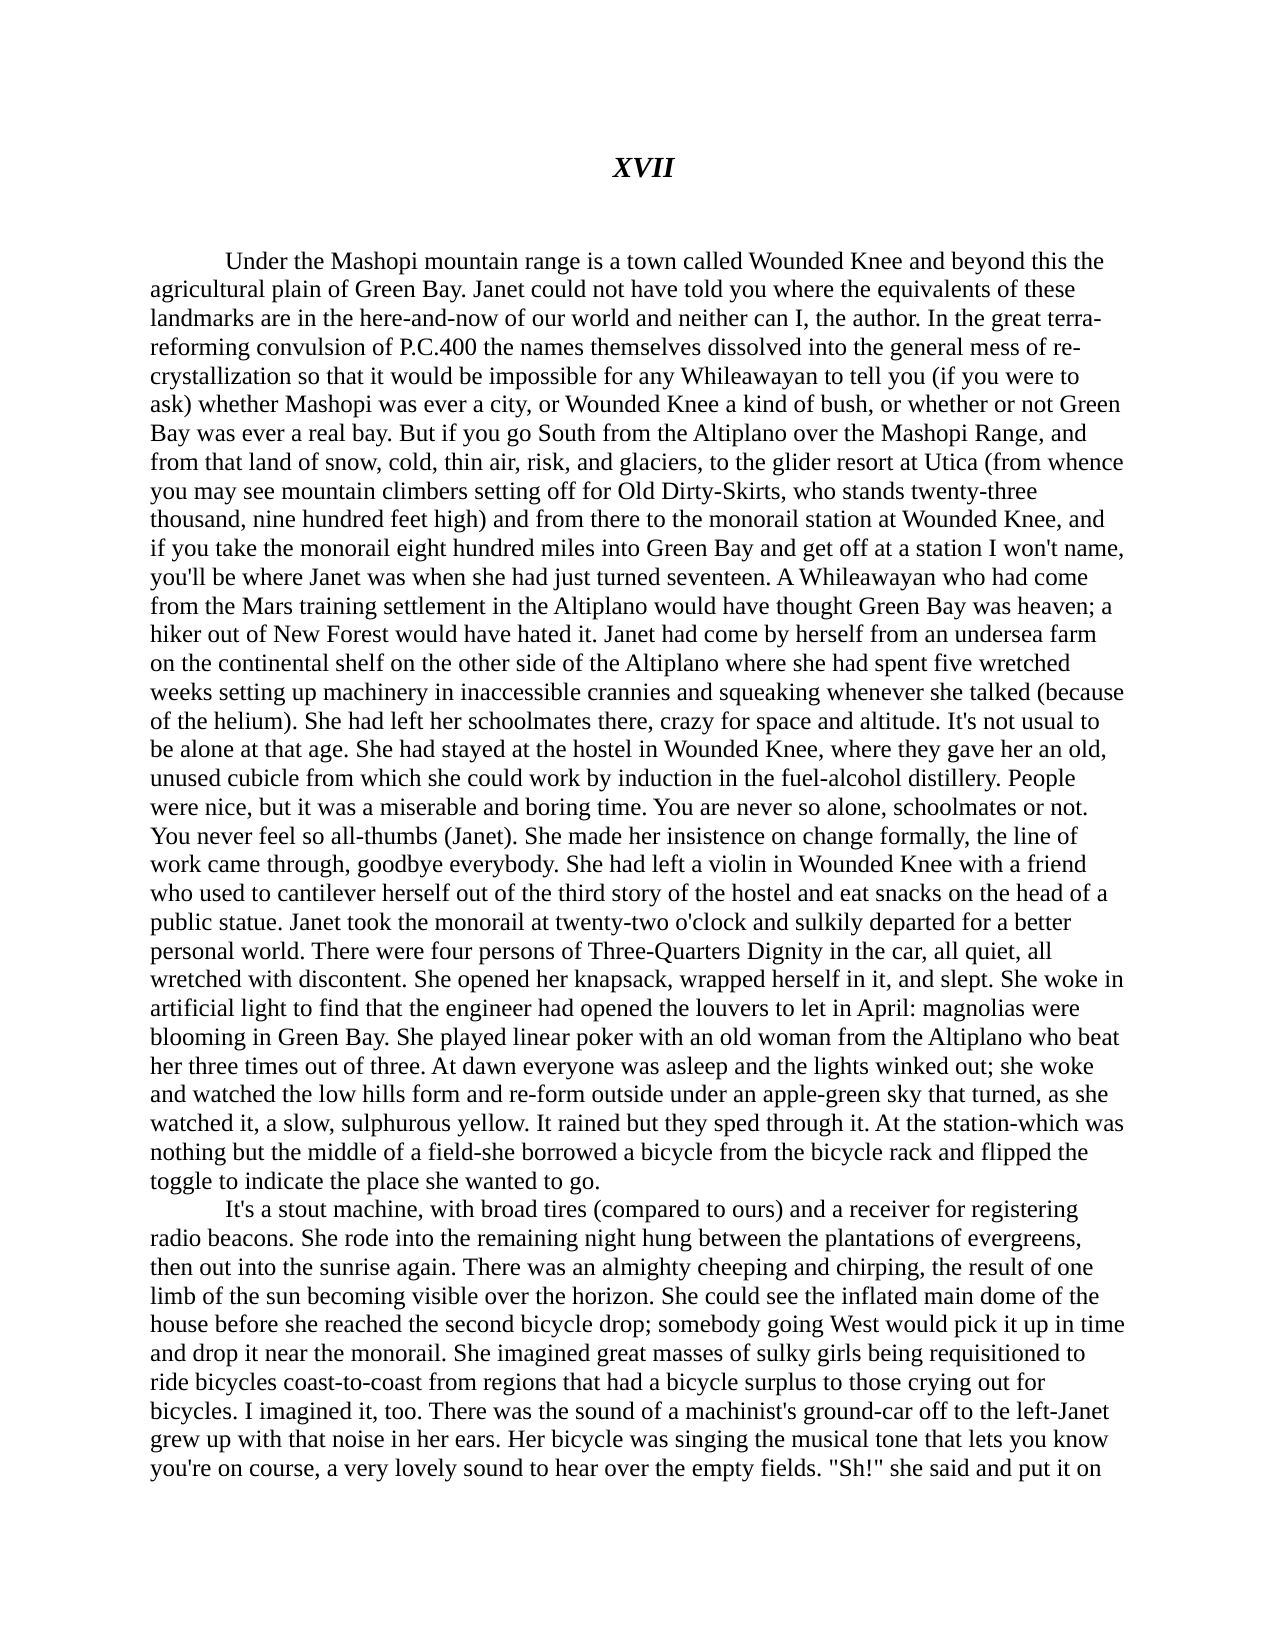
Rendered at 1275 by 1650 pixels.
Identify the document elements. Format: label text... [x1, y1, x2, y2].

text It's a stout machine, with broad tires (compared to ours) and a receiver for registering radio beacons. She rode into the remaining night hung between the plantations of evergreens, then out into the sunrise again. There was an almighty cheeping and chirping, the result of one limb of the sun becoming visible over the horizon. She could see the inflated main dome of the house before she reached the second bicycle drop; somebody going West would pick it up in time and drop it near the monorail. She imagined great masses of sulky girls being requisitioned to ride bicycles coast-to-coast from regions that had a bicycle surplus to those crying out for bicycles. I imagined it, too. There was the sound of a machinist's ground-car off to the left-Janet grew up with that noise in her ears. Her bicycle was singing the musical tone that lets you know you're on course, a very lovely sound to hear over the empty fields. "Sh!" she said and put it on [150, 1194, 1125, 1482]
text Under the Mashopi mountain range is a town called Wounded Knee and beyond this the agricultural plain of Green Bay. Janet could not have told you where the equivalents of these landmarks are in the here-and-now of our world and neither can I, the author. In the great terra-reforming convulsion of P.C.400 the names themselves dissolved into the general mess of re-crystallization so that it would be impossible for any Whileawayan to tell you (if you were to ask) whether Mashopi was ever a city, or Wounded Knee a kind of bush, or whether or not Green Bay was ever a real bay. But if you go South from the Altiplano over the Mashopi Range, and from that land of snow, cold, thin air, risk, and glaciers, to the glider resort at Utica (from whence you may see mountain climbers setting off for Old Dirty-Skirts, who stands twenty-three thousand, nine hundred feet high) and from there to the monorail station at Wounded Knee, and if you take the monorail eight hundred miles into Green Bay and get off at a station I won't name, you'll be where Janet was when she had just turned seventeen. A Whileawayan who had come from the Mars training settlement in the Altiplano would have thought Green Bay was heaven; a hiker out of New Forest would have hated it. Janet had come by herself from an undersea farm on the continental shelf on the other side of the Altiplano where she had spent five wretched weeks setting up machinery in inaccessible crannies and squeaking whenever she talked (because of the helium). She had left her schoolmates there, crazy for space and altitude. It's not usual to be alone at that age. She had stayed at the hostel in Wounded Knee, where they gave her an old, unused cubicle from which she could work by induction in the fuel-alcohol distillery. People were nice, but it was a miserable and boring time. You are never so alone, schoolmates or not. You never feel so all-thumbs (Janet). She made her insistence on change formally, the line of work came through, goodbye everybody. She had left a violin in Wounded Knee with a friend who used to cantilever herself out of the third story of the hostel and eat snacks on the head of a public statue. Janet took the monorail at twenty-two o'clock and sulkily departed for a better personal world. There were four persons of Three-Quarters Dignity in the car, all quiet, all wretched with discontent. She opened her knapsack, wrapped herself in it, and slept. She woke in artificial light to find that the engineer had opened the louvers to let in April: magnolias were blooming in Green Bay. She played linear poker with an old woman from the Altiplano who beat her three times out of three. At dawn everyone was asleep and the lights winked out; she woke and watched the low hills form and re-form outside under an apple-green sky that turned, as she watched it, a slow, sulphurous yellow. It rained but they sped through it. At the station-which was nothing but the middle of a field-she borrowed a bicycle from the bicycle rack and flipped the toggle to indicate the place she wanted to go. [150, 246, 1125, 1194]
subtitle XVII [150, 150, 1125, 183]
